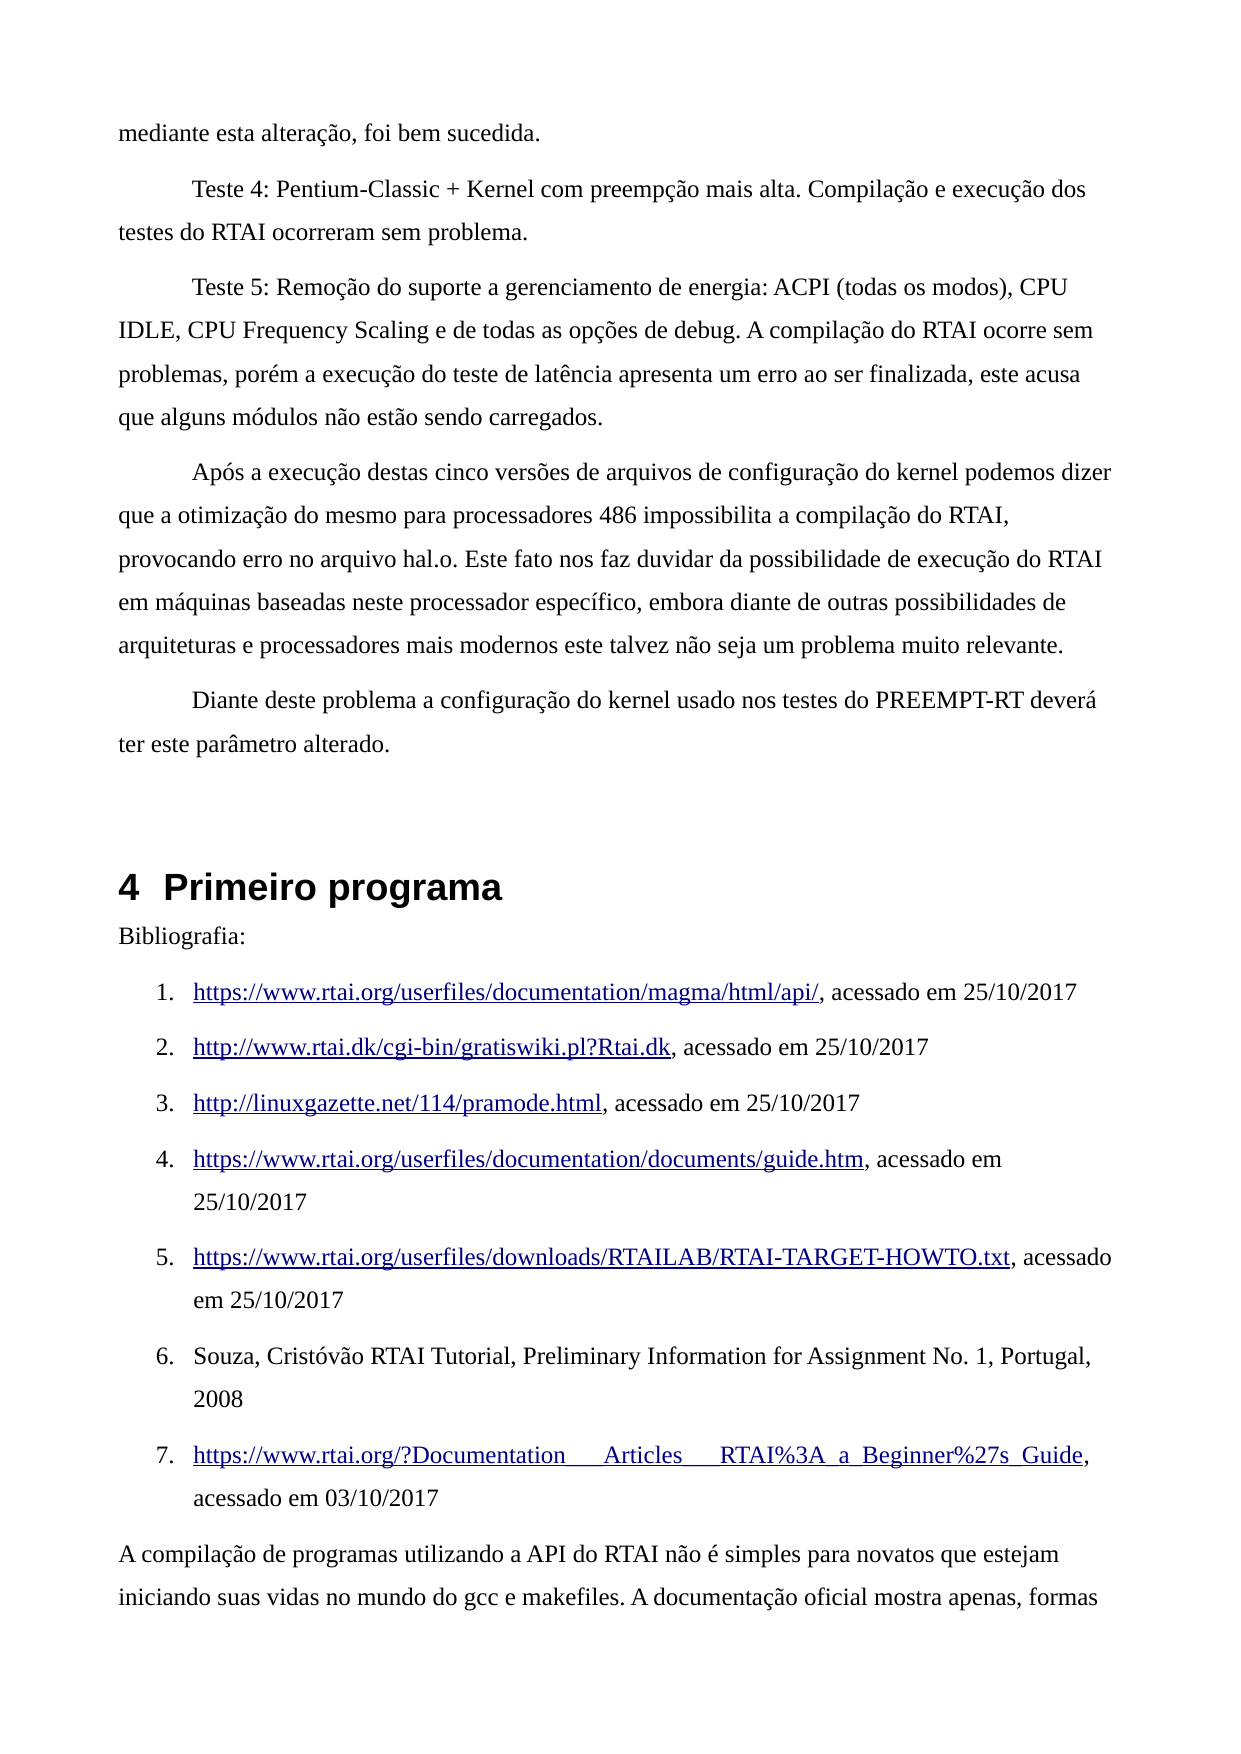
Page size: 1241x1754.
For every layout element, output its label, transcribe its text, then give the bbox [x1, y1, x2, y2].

subtitle Primeiro programa [118, 865, 1122, 909]
list http://www.rtai.dk/cgi-bin/gratiswiki.pl?Rtai.dk, acessado em 25/10/2017 [156, 1032, 1122, 1061]
list https://www.rtai.org/userfiles/documentation/documents/guide.htm, acessado em 25/10/2017 [156, 1144, 1122, 1216]
list https://www.rtai.org/userfiles/downloads/RTAILAB/RTAI-TARGET-HOWTO.txt, acessado em 25/10/2017 [156, 1242, 1122, 1314]
list Souza, Cristóvão RTAI Tutorial, Preliminary Information for Assignment No. 1, Portugal, 2008 [156, 1341, 1122, 1413]
text A compilação de programas utilizando a API do RTAI não é simples para novatos que estejam iniciando suas vidas no mundo do gcc e makefiles. A documentação oficial mostra apenas, formas [118, 1539, 1122, 1611]
text Teste 4: Pentium-Classic + Kernel com preempção mais alta. Compilação e execução dos testes do RTAI ocorreram sem problema. [118, 174, 1122, 246]
text mediante esta alteração, foi bem sucedida. [118, 118, 1122, 147]
list http://linuxgazette.net/114/pramode.html, acessado em 25/10/2017 [156, 1088, 1122, 1117]
text Após a execução destas cinco versões de arquivos de configuração do kernel podemos dizer que a otimização do mesmo para processadores 486 impossibilita a compilação do RTAI, provocando erro no arquivo hal.o. Este fato nos faz duvidar da possibilidade de execução do RTAI em máquinas baseadas neste processador específico, embora diante de outras possibilidades de arquiteturas e processadores mais modernos este talvez não seja um problema muito relevante. [118, 457, 1122, 659]
list https://www.rtai.org/?Documentation___Articles___RTAI%3A_a_Beginner%27s_Guide, acessado em 03/10/2017 [156, 1440, 1122, 1512]
text Bibliografia: [118, 921, 1122, 950]
list https://www.rtai.org/userfiles/documentation/magma/html/api/, acessado em 25/10/2017 [156, 977, 1122, 1006]
text Teste 5: Remoção do suporte a gerenciamento de energia: ACPI (todas os modos), CPU IDLE, CPU Frequency Scaling e de todas as opções de debug. A compilação do RTAI ocorre sem problemas, porém a execução do teste de latência apresenta um erro ao ser finalizada, este acusa que alguns módulos não estão sendo carregados. [118, 272, 1122, 431]
text Diante deste problema a configuração do kernel usado nos testes do PREEMPT-RT deverá ter este parâmetro alterado. [118, 686, 1122, 757]
